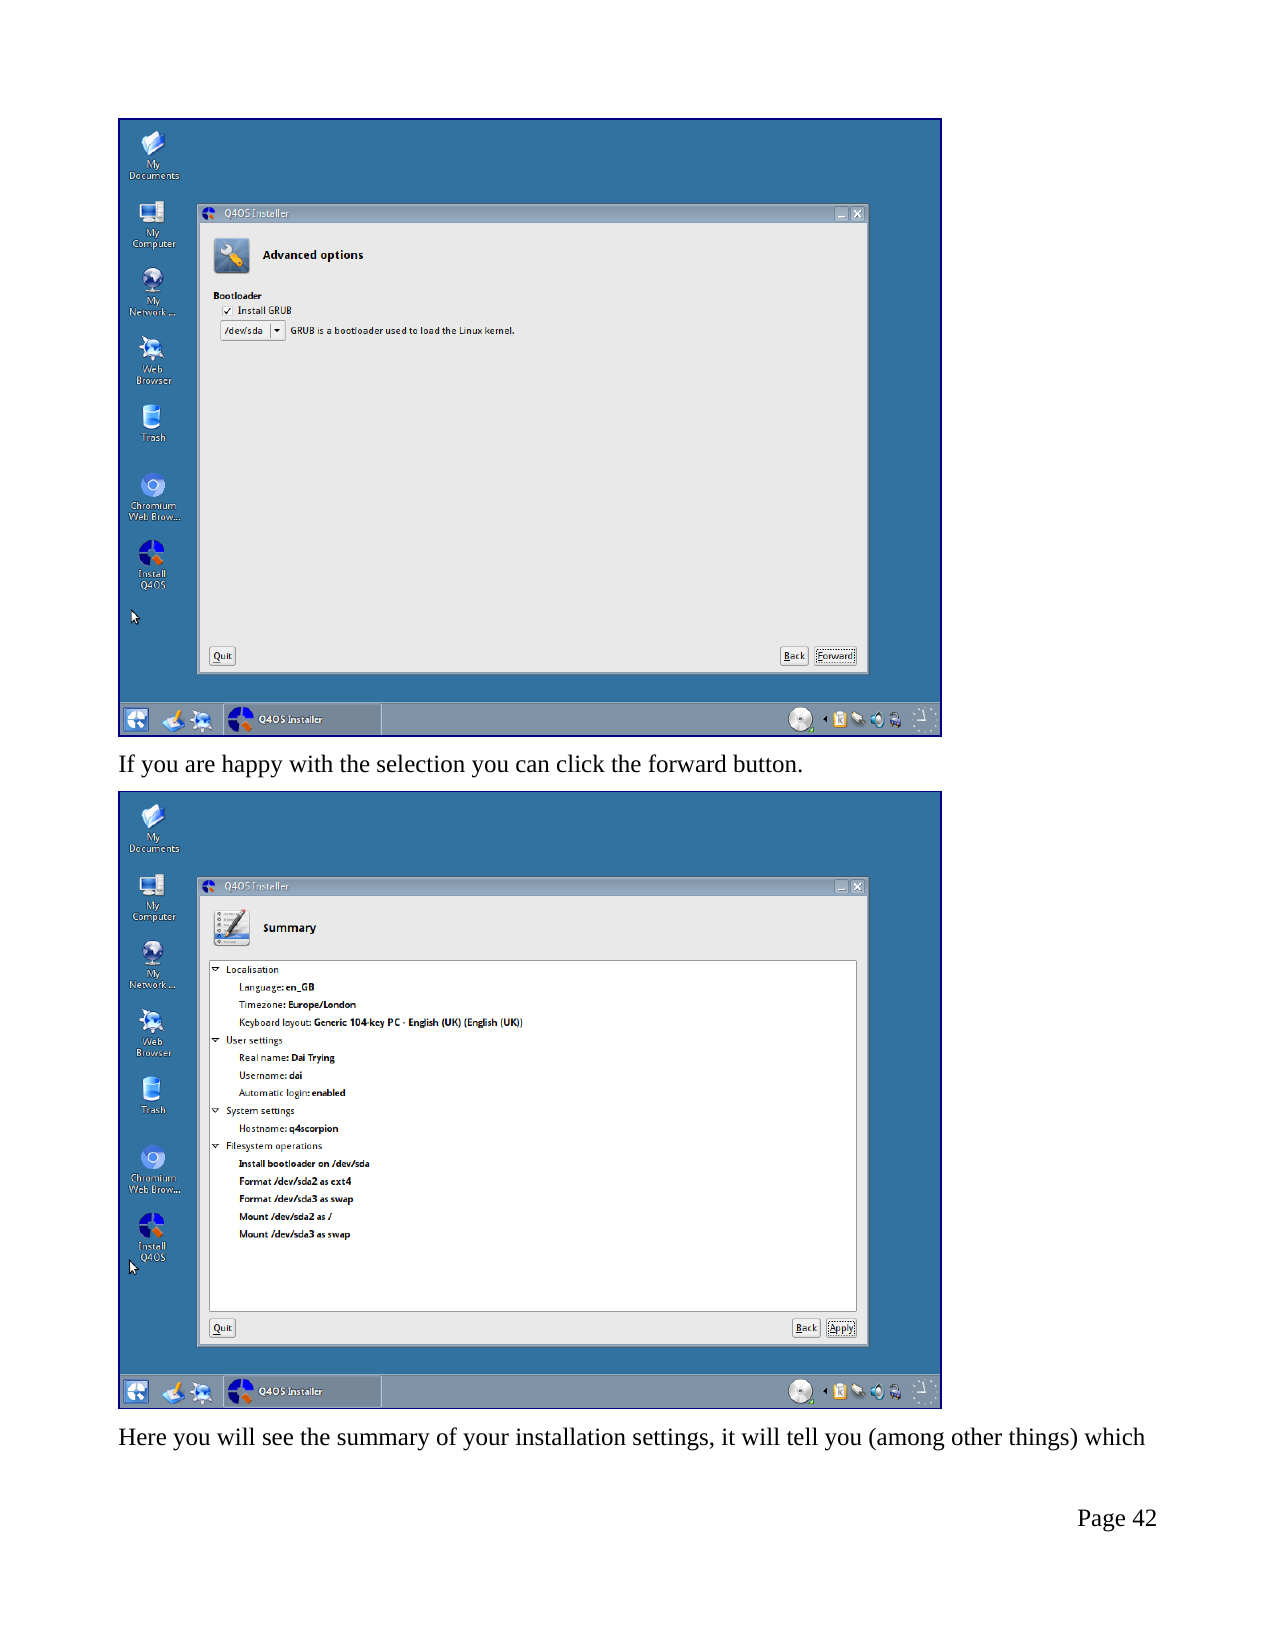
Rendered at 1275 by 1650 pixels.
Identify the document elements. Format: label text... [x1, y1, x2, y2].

picture [120, 120, 940, 735]
text Here you will see the summary of your installation settings, it will tell you (among other things) which [118, 1422, 1157, 1451]
picture [120, 792, 940, 1408]
text If you are happy with the selection you can click the forward button. [118, 749, 1157, 778]
